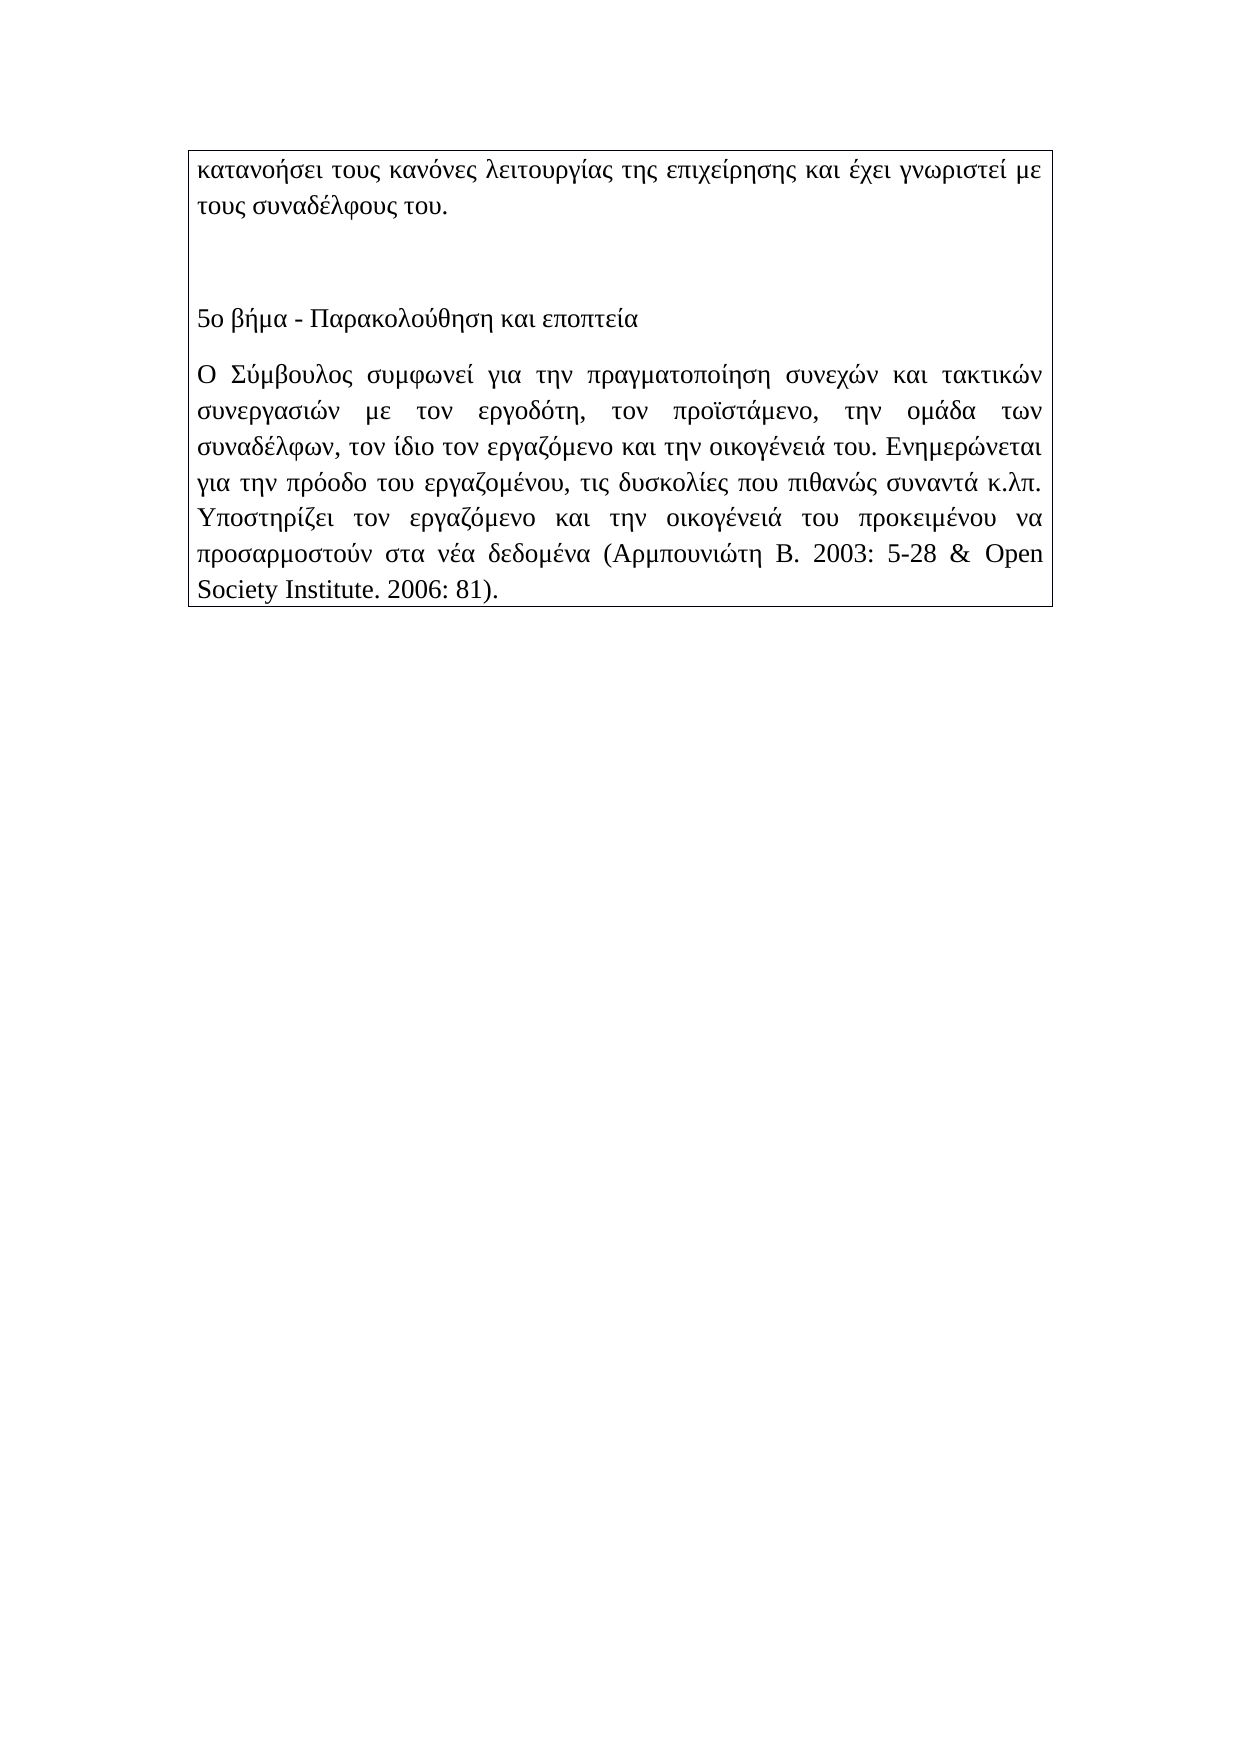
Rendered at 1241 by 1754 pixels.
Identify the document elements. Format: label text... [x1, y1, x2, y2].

text Ο Σύμβουλος συμφωνεί για την πραγματοποίηση συνεχών και τακτικών συνεργασιών με τον εργοδότη, τον προϊστάμενο, την ομάδα των συναδέλφων, τον ίδιο τον εργαζόμενο και την οικογένειά του. Ενημερώνεται για την πρόοδο του εργαζομένου, τις δυσκολίες που πιθανώς συναντά κ.λπ. Υποστηρίζει τον εργαζόμενο και την οικογένειά του προκειμένου να προσαρμοστούν στα νέα δεδομένα (Αρμπουνιώτη Β. 2003: 5-28 & Open Society Institute. 2006: 81). [189, 355, 1052, 606]
text 5ο βήμα - Παρακολούθηση και εποπτεία [189, 299, 1052, 333]
text κατανοήσει τους κανόνες λειτουργίας της επιχείρησης και έχει γνωριστεί με τους συναδέλφους του. [189, 151, 1052, 220]
